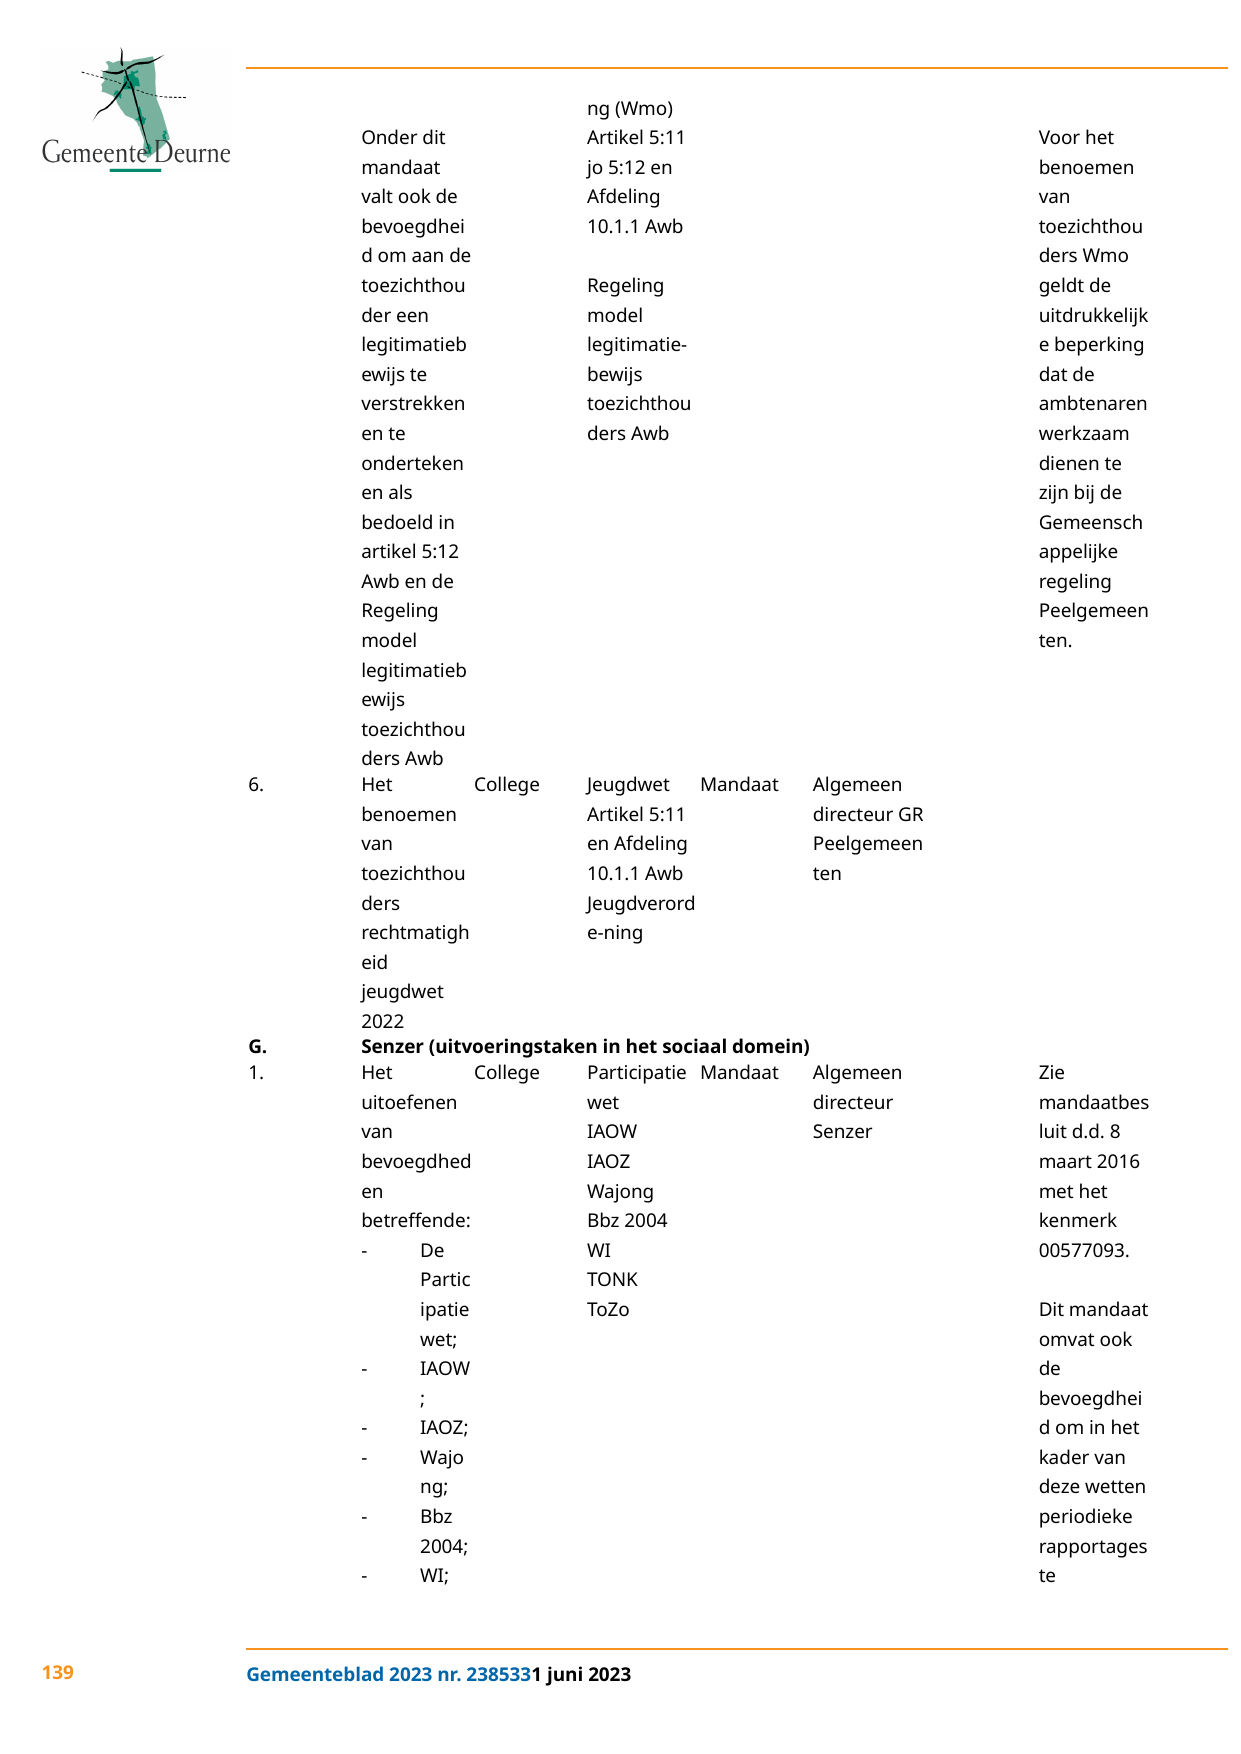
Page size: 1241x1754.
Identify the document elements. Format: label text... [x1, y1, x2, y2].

table_cell Onder dit mandaat valt ook de bevoegdheid om aan de toezichthouder een legitimatiebewijs te verstrekken en te ondertekenen als bedoeld in artikel 5:12 Awb en de Regeling model legitimatiebewijs toezichthouders Awb [361, 95, 474, 771]
table_cell [813, 95, 926, 771]
table_cell Het benoemen van toezichthouders rechtmatigheid jeugdwet 2022 [361, 771, 474, 1034]
table_cell [926, 95, 1038, 771]
table_cell [926, 771, 1038, 1034]
table_cell [700, 95, 813, 771]
table_cell Voor het benoemen van toezichthouders Wmo geldt de uitdrukkelijke beperking dat de ambtenaren werkzaam dienen te zijn bij de Gemeenschappelijke regeling Peelgemeenten. [1039, 95, 1152, 771]
table_cell Participatiewet IAOW IAOZ Wajong Bbz 2004 WI TONK ToZo [587, 1060, 700, 1588]
table_cell Het uitoefenen van bevoegdheden betreffende: De Participatiewet; IAOW; IAOZ; Wajong; Bbz 2004; WI; [361, 1060, 474, 1588]
table_cell G. [248, 1034, 361, 1059]
table_cell [474, 95, 587, 771]
table_cell Jeugdwet Artikel 5:11 en Afdeling 10.1.1 Awb Jeugdverorde-ning [587, 771, 700, 1034]
picture [41, 47, 231, 172]
table_cell 1. [248, 1060, 361, 1588]
table_cell ng (Wmo) Artikel 5:11 jo 5:12 en Afdeling 10.1.1 Awb Regeling model legitimatie-bewijs toezichthouders Awb [587, 95, 700, 771]
table_cell Algemeen directeur Senzer [813, 1060, 926, 1588]
table_cell Mandaat [700, 1060, 813, 1588]
table_cell Senzer (uitvoeringstaken in het sociaal domein) [361, 1034, 1152, 1059]
table_cell [926, 1060, 1038, 1588]
table_cell College [474, 771, 587, 1034]
table_cell 6. [248, 771, 361, 1034]
table_cell Zie mandaatbesluit d.d. 8 maart 2016 met het kenmerk 00577093. Dit mandaat omvat ook de bevoegdheid om in het kader van deze wetten periodieke rapportages te [1039, 1060, 1152, 1588]
table_cell College [474, 1060, 587, 1588]
table_cell [248, 95, 361, 771]
table_cell [1039, 771, 1152, 1034]
table_cell Algemeen directeur GR Peelgemeenten [813, 771, 926, 1034]
table_cell Mandaat [700, 771, 813, 1034]
